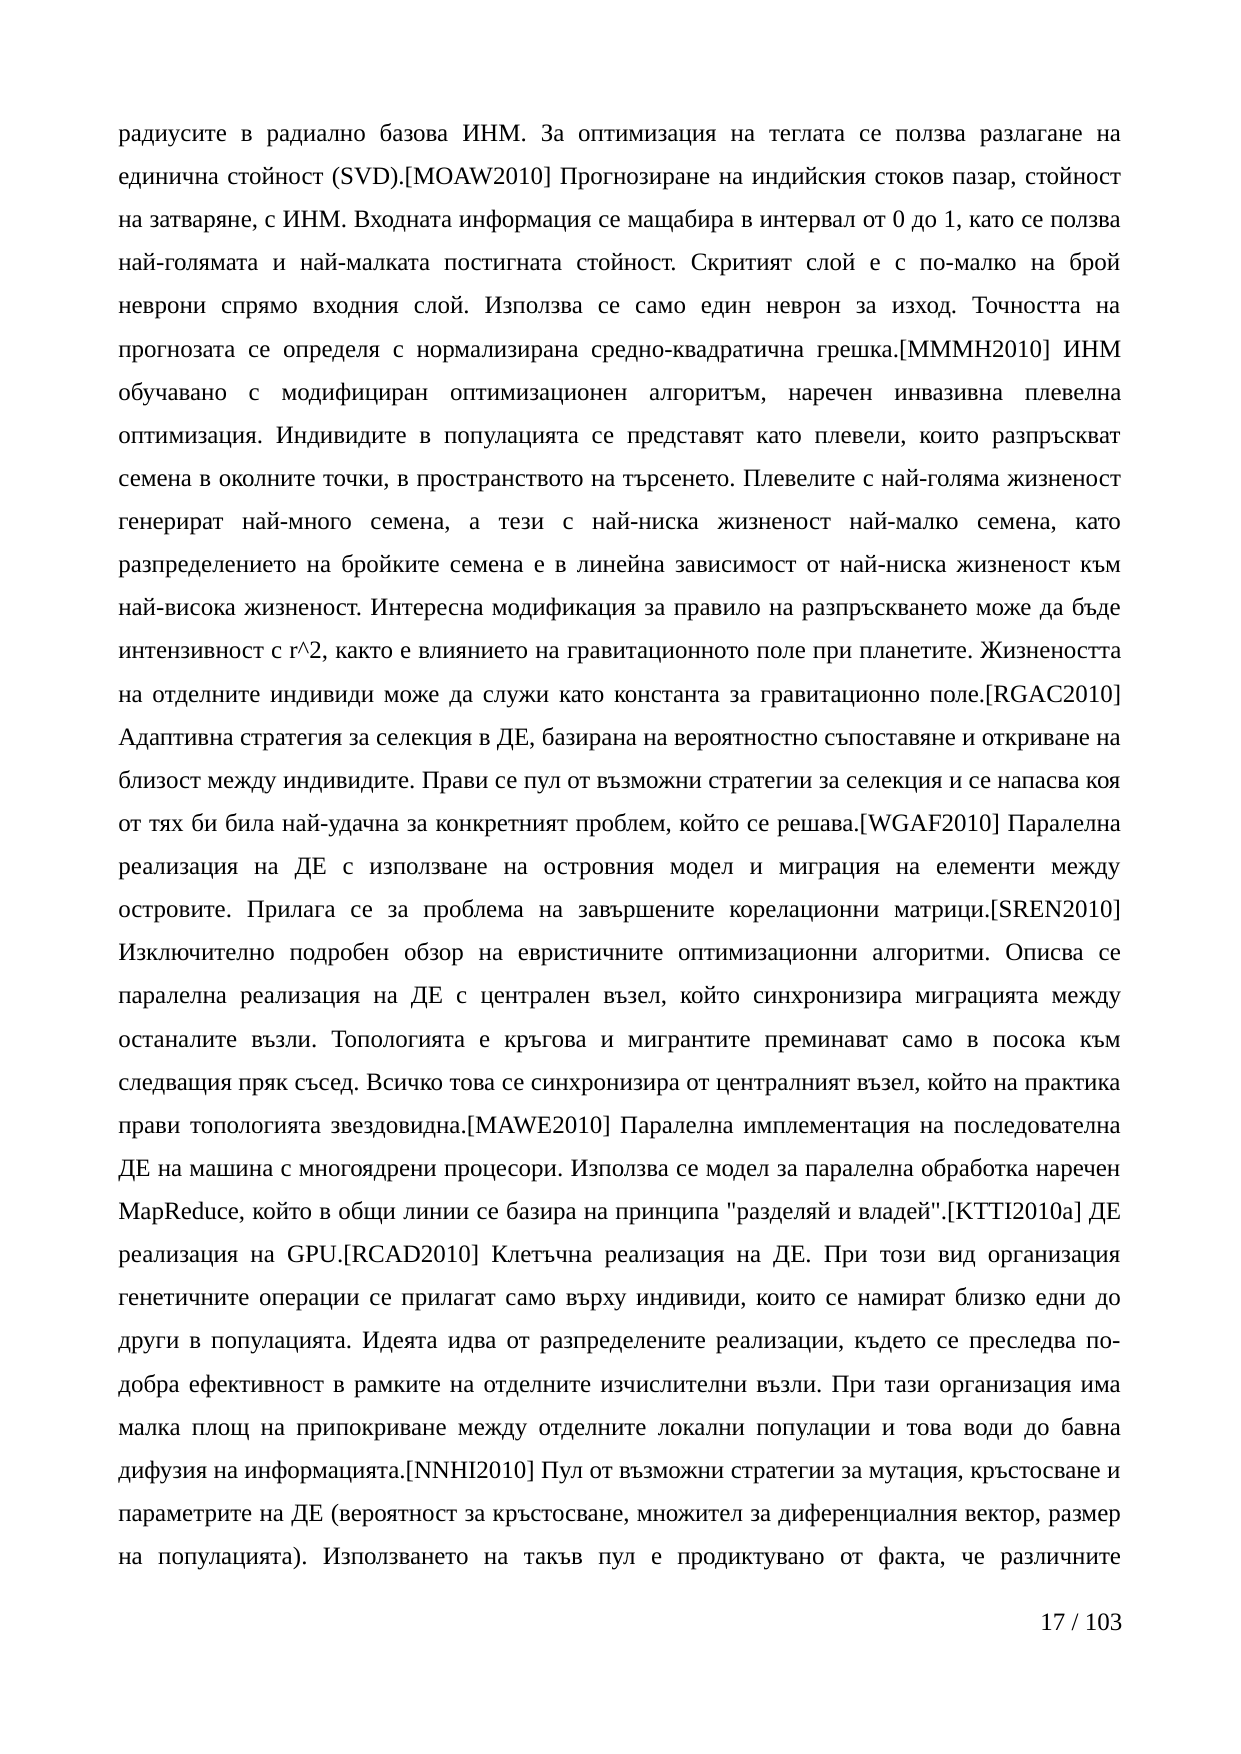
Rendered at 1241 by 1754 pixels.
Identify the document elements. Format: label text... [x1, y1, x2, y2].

text радиусите в радиално базова ИНМ. За оптимизация на теглата се ползва разлагане на единична стойност (SVD).[MOAW2010] Прогнозиране на индийския стоков пазар, стойност на затваряне, с ИНМ. Входната информация се мащабира в интервал от 0 до 1, като се ползва най-голямата и най-малката постигната стойност. Скритият слой е с по-малко на брой неврони спрямо входния слой. Използва се само един неврон за изход. Точността на прогнозата се определя с нормализирана средно-квадратична грешка.[MMMH2010] ИНМ обучавано с модифициран оптимизационен алгоритъм, наречен инвазивна плевелна оптимизация. Индивидите в популацията се представят като плевели, които разпръскват семена в околните точки, в пространството на търсенето. Плевелите с най-голяма жизненост генерират най-много семена, а тези с най-ниска жизненост най-малко семена, като разпределението на бройките семена е в линейна зависимост от най-ниска жизненост към най-висока жизненост. Интересна модификация за правило на разпръскването може да бъде интензивност с r^2, както е влиянието на гравитационното поле при планетите. Жизнеността на отделните индивиди може да служи като константа за гравитационно поле.[RGAC2010] Адаптивна стратегия за селекция в ДЕ, базирана на вероятностно съпоставяне и откриване на близост между индивидите. Прави се пул от възможни стратегии за селекция и се напасва коя от тях би била най-удачна за конкретният проблем, който се решава.[WGAF2010] Паралелна реализация на ДЕ с използване на островния модел и миграция на елементи между островите. Прилага се за проблема на завършените корелационни матрици.[SREN2010] Изключително подробен обзор на евристичните оптимизационни алгоритми. Описва се паралелна реализация на ДЕ с централен възел, който синхронизира миграцията между останалите възли. Топологията е кръгова и мигрантите преминават само в посока към следващия пряк съсед. Всичко това се синхронизира от централният възел, който на практика прави топологията звездовидна.[MAWE2010] Паралелна имплементация на последователна ДЕ на машина с многоядрени процесори. Използва се модел за паралелна обработка наречен MapReduce, който в общи линии се базира на принципа "разделяй и владей".[KTTI2010a] ДЕ реализация на GPU.[RCAD2010] Клетъчна реализация на ДЕ. При този вид организация генетичните операции се прилагат само върху индивиди, които се намират близко едни до други в популацията. Идеята идва от разпределените реализации, където се преследва по-добра ефективност в рамките на отделните изчислителни възли. При тази организация има малка площ на припокриване между отделните локални популации и това води до бавна дифузия на информацията.[NNHI2010] Пул от възможни стратегии за мутация, кръстосване и параметрите на ДЕ (вероятност за кръстосване, множител за диференциалния вектор, размер на популацията). Използването на такъв пул е продиктувано от факта, че различните [118, 118, 1122, 1570]
